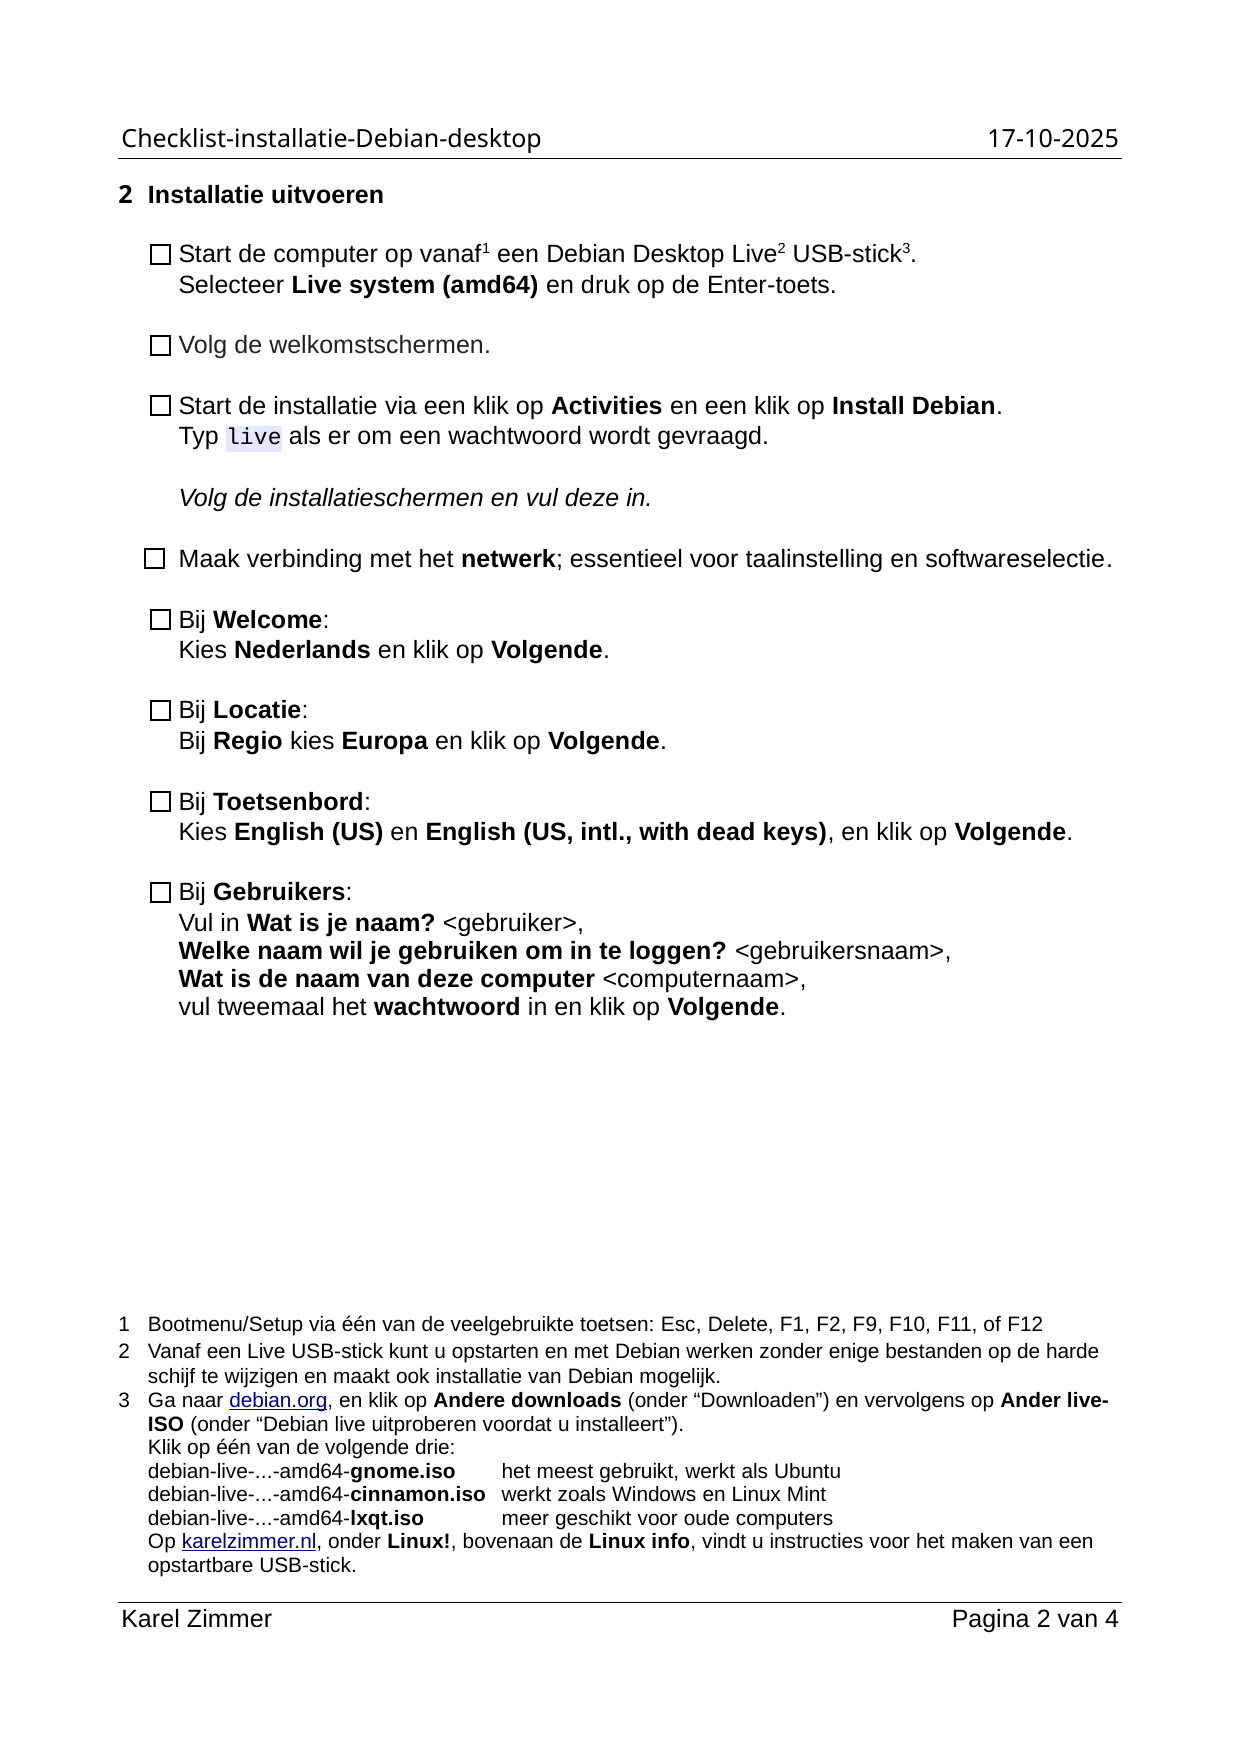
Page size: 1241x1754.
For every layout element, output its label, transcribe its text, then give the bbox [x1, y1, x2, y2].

table_cell [142, 786, 177, 817]
table_cell Bij Toetsenbord: [177, 786, 1122, 817]
table_header [142, 239, 177, 269]
table_cell [142, 756, 177, 786]
table_cell Volg de welkomstschermen. [177, 330, 1122, 360]
table_cell Maak verbinding met het netwerk; essentieel voor taalinstelling en softwareselectie. [177, 544, 1122, 574]
table_cell [142, 635, 177, 665]
table_cell [142, 574, 177, 604]
table_cell [118, 391, 142, 421]
table_cell [142, 483, 177, 513]
table_cell [118, 665, 142, 695]
table_cell [118, 604, 142, 635]
table_cell [142, 453, 177, 483]
table_cell [118, 786, 142, 817]
table_cell [118, 300, 142, 330]
table_cell [142, 726, 177, 756]
table_cell [142, 269, 177, 300]
table_cell [177, 574, 1122, 604]
table_cell [118, 756, 142, 786]
table_cell Selecteer Live system (amd64) en druk op de Enter-toets. [177, 269, 1122, 300]
table_cell [118, 421, 142, 453]
table_cell Bij Regio kies Europa en klik op Volgende. [177, 726, 1122, 756]
table_cell [142, 665, 177, 695]
table_cell [118, 574, 142, 604]
table_cell [177, 756, 1122, 786]
table_cell [142, 544, 177, 574]
list Installatie uitvoeren [118, 177, 1122, 211]
table_cell [177, 847, 1122, 877]
table_cell [142, 360, 177, 391]
table_cell Kies Nederlands en klik op Volgende. [177, 635, 1122, 665]
table_cell [142, 300, 177, 330]
table_cell [142, 847, 177, 877]
table_cell [118, 483, 142, 513]
table_cell [118, 877, 142, 907]
table_cell [142, 391, 177, 421]
table_cell [142, 908, 177, 1022]
table_cell [118, 726, 142, 756]
table_cell [118, 847, 142, 877]
table_cell Bij Gebruikers: [177, 877, 1122, 907]
table_cell [142, 877, 177, 907]
table_cell Bij Welcome: [177, 604, 1122, 635]
table_cell [118, 514, 142, 544]
table_cell [142, 604, 177, 635]
table_cell Typ live als er om een wachtwoord wordt gevraagd. [177, 421, 1122, 453]
table_cell Volg de installatieschermen en vul deze in. [177, 483, 1122, 513]
table_cell [177, 665, 1122, 695]
table_header Start de computer op vanaf een Debian Desktop Live USB-stick. [177, 239, 1122, 269]
table_cell Vul in Wat is je naam? <gebruiker>, Welke naam wil je gebruiken om in te loggen? <gebruikersnaam>, Wat is de naam van deze computer <computernaam>, vul tweemaal het wachtwoord in en klik op Volgende. [177, 908, 1122, 1022]
table_cell [142, 421, 177, 453]
table_cell [118, 908, 142, 1022]
table_cell [177, 300, 1122, 330]
table_cell Start de installatie via een klik op Activities en een klik op Install Debian. [177, 391, 1122, 421]
table_cell [142, 514, 177, 544]
table_cell [118, 544, 142, 574]
table_cell [118, 330, 142, 360]
table_cell [177, 360, 1122, 391]
table_cell [142, 695, 177, 726]
table_cell [177, 453, 1122, 483]
table_cell [142, 817, 177, 847]
table_cell Kies English (US) en English (US, intl., with dead keys), en klik op Volgende. [177, 817, 1122, 847]
table_cell [142, 330, 177, 360]
table_cell [118, 360, 142, 391]
table_cell [118, 817, 142, 847]
table_header [118, 239, 142, 269]
table_cell [118, 695, 142, 726]
table_cell [177, 514, 1122, 544]
table_cell [118, 453, 142, 483]
table_cell [118, 635, 142, 665]
table_cell Bij Locatie: [177, 695, 1122, 726]
table_cell [118, 269, 142, 300]
